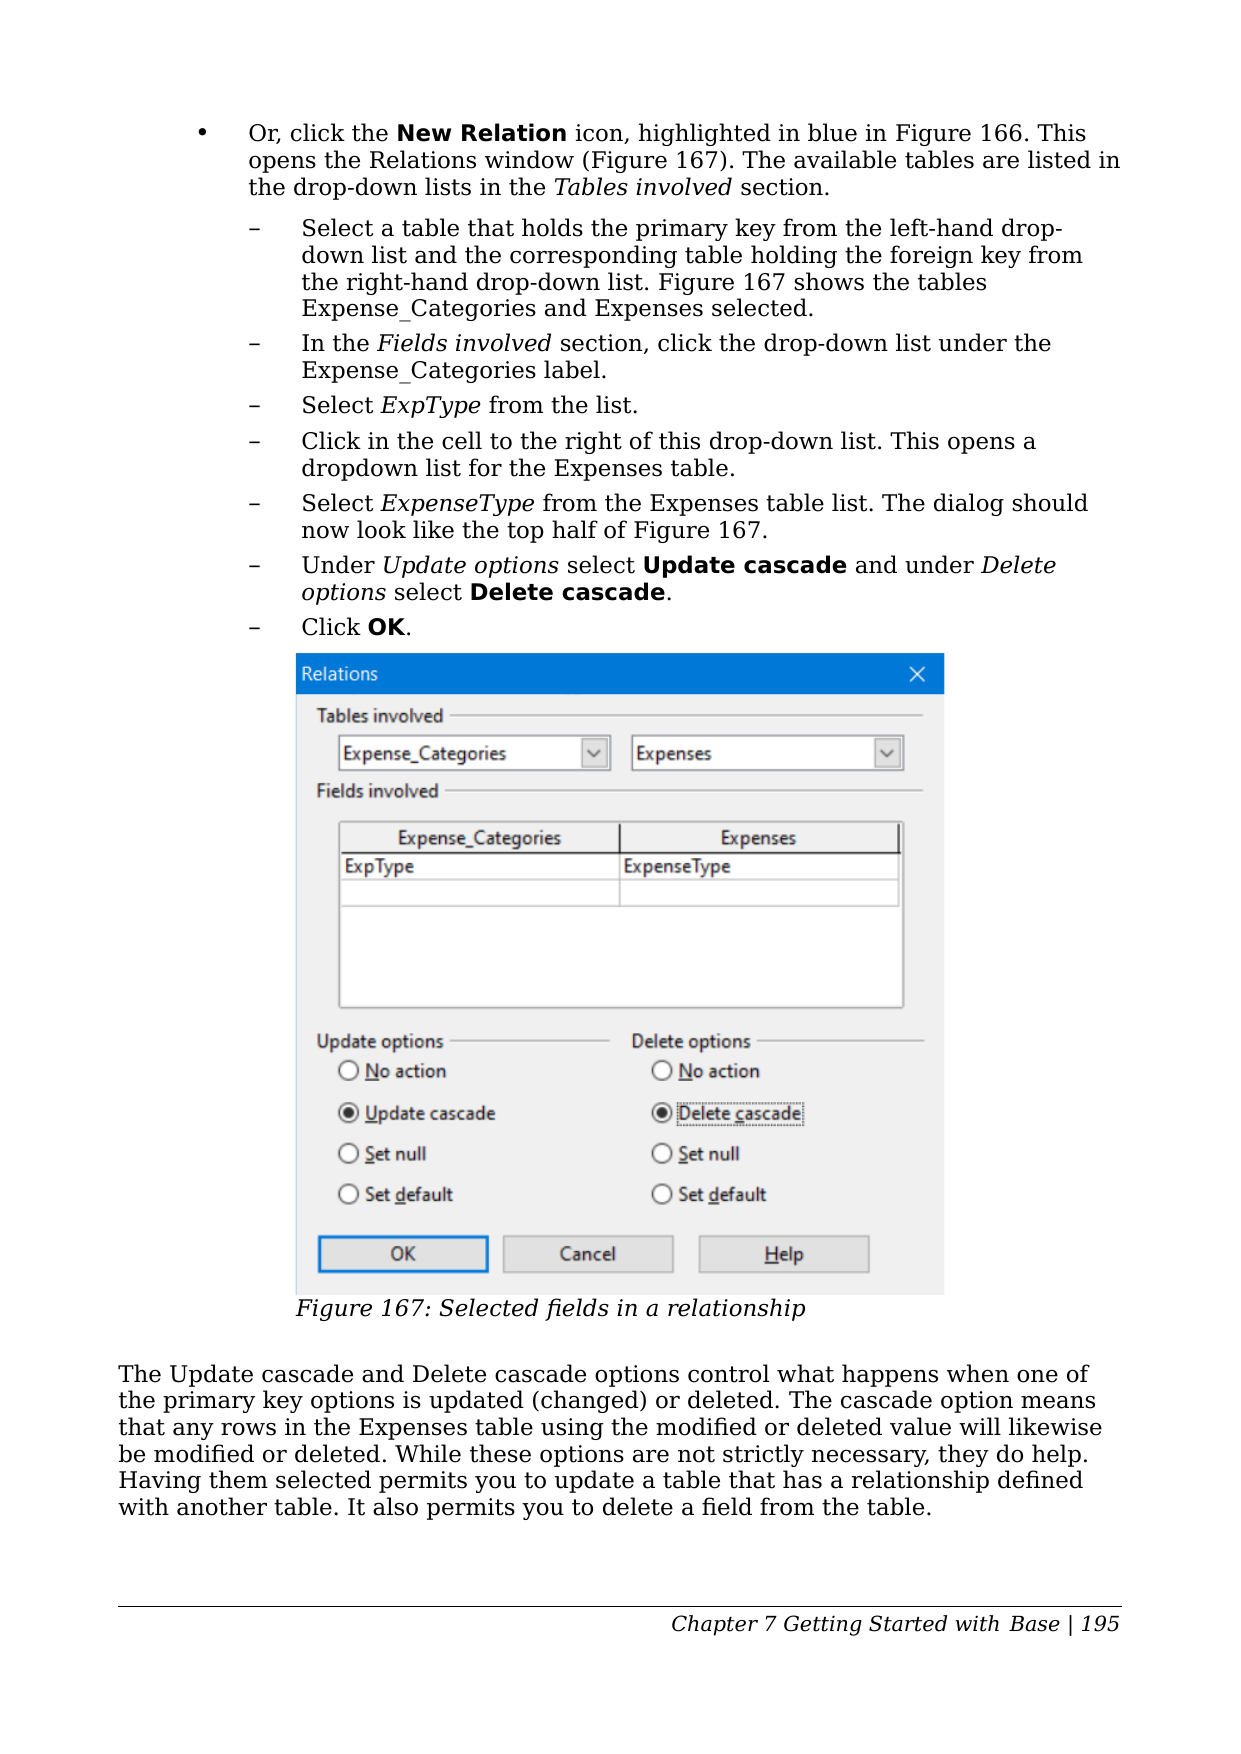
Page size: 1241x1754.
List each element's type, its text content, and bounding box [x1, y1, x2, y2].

list Click OK. [248, 612, 1122, 641]
list Click in the cell to the right of this drop-down list. This opens a dropdown list for the Expenses table. [248, 426, 1122, 482]
list In the Fields involved section, click the drop-down list under the Expense_Categories label. [248, 328, 1122, 384]
list Select a table that holds the primary key from the left-hand drop-down list and the corresponding table holding the foreign key from the right-hand drop-down list. Figure 167 shows the tables Expense_Categories and Expenses selected. [248, 213, 1122, 322]
list Select ExpType from the list. [248, 391, 1122, 420]
list Or, click the New Relation icon, highlighted in blue in Figure 166. This opens the Relations window (Figure 167). The available tables are listed in the drop-down lists in the Tables involved section. [195, 118, 1122, 201]
list Select ExpenseType from the Expenses table list. The dialog should now look like the top half of Figure 167. [248, 488, 1122, 544]
text The Update cascade and Delete cascade options control what happens when one of the primary key options is updated (changed) or deleted. The cascade option means that any rows in the Expenses table using the modified or deleted value will likewise be modified or deleted. While these options are not strictly necessary, they do help. Having them selected permits you to update a table that has a relationship defined with another table. It also permits you to delete a field from the table. [118, 1361, 1122, 1521]
text Figure 167: Selected fields in a relationship [296, 1295, 944, 1322]
list Under Update options select Update cascade and under Delete options select Delete cascade. [248, 550, 1122, 606]
picture [295, 653, 945, 1295]
